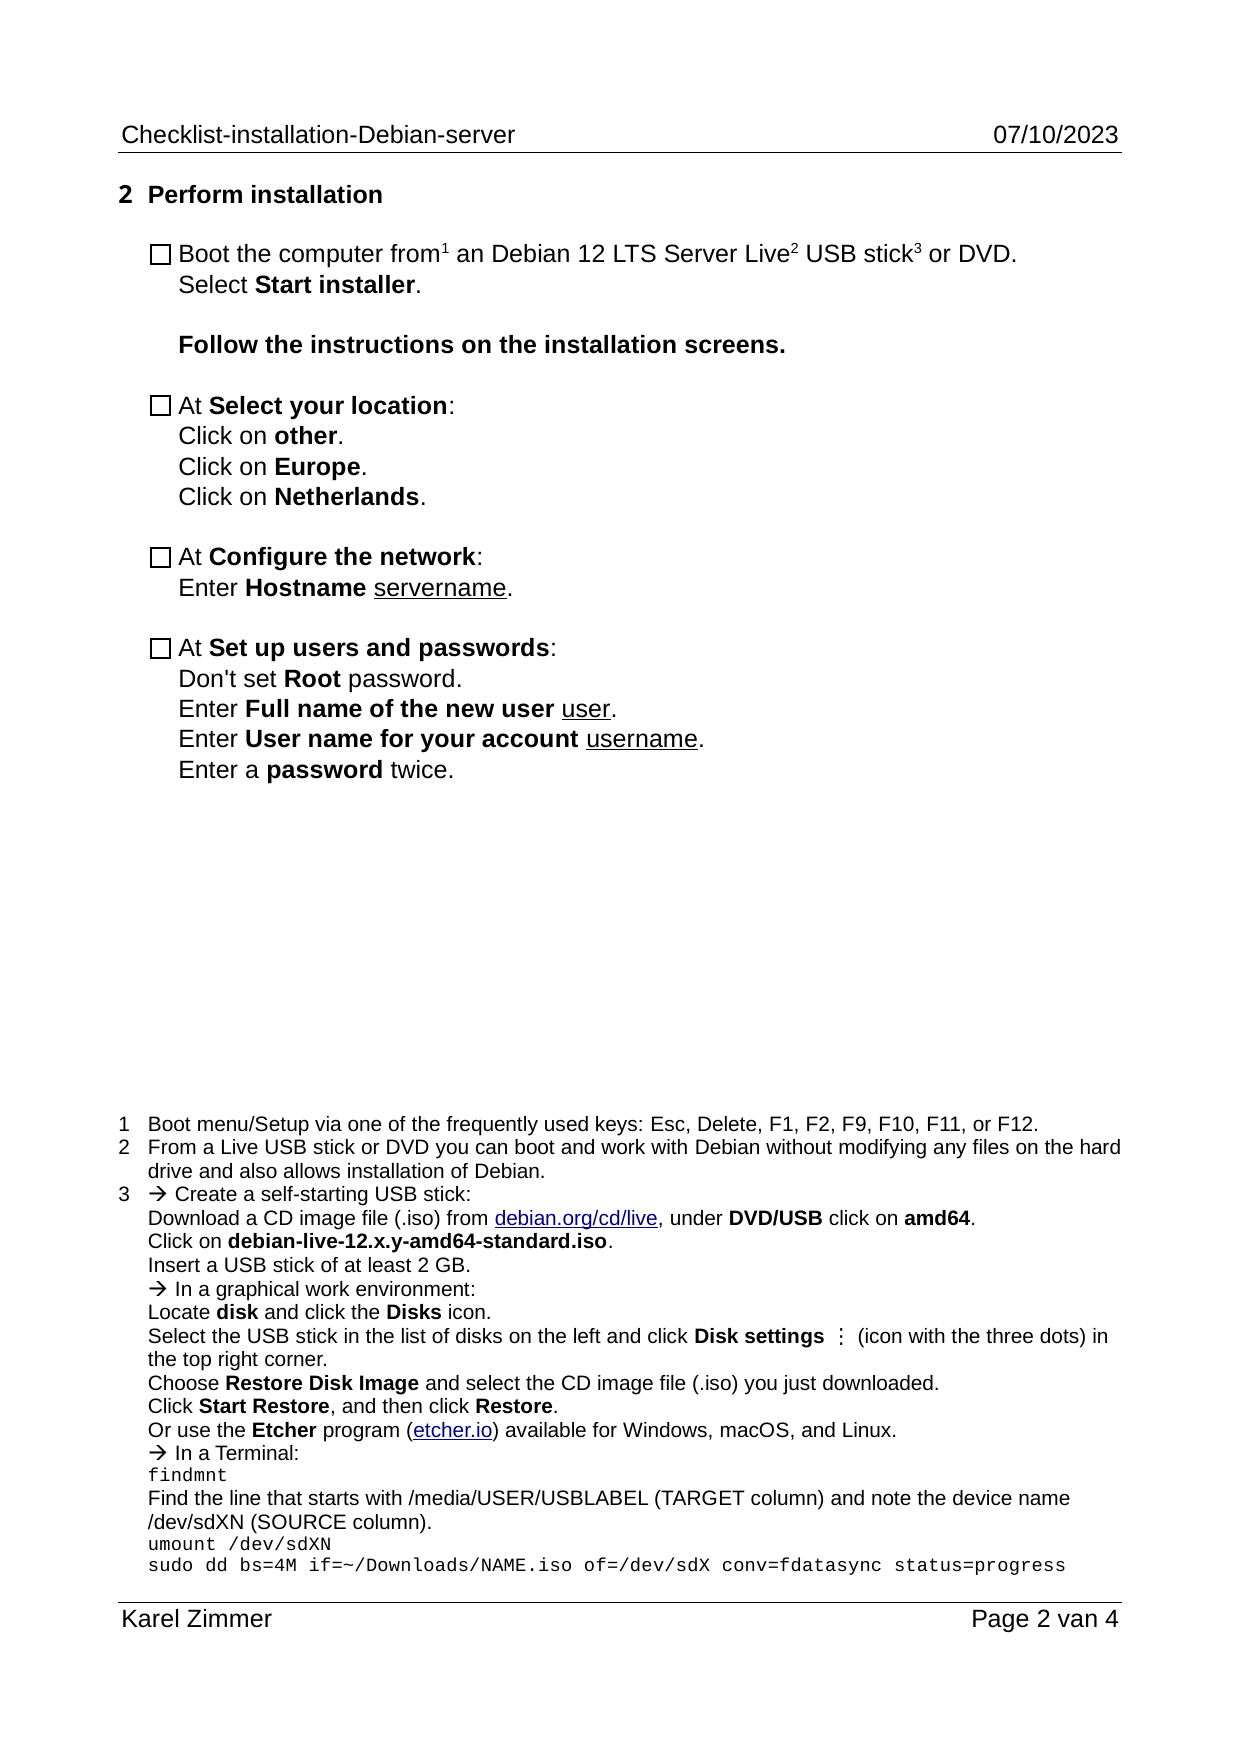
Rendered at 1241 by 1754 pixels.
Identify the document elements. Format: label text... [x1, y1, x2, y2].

table_cell At Set up users and passwords: [177, 633, 1122, 663]
table_cell At Configure the network: [177, 542, 1122, 572]
table_cell [142, 512, 177, 542]
table_cell [142, 694, 177, 724]
table_cell [124, 573, 142, 603]
table_cell [124, 633, 142, 663]
table_cell At Select your location: [177, 391, 1122, 421]
table_cell [124, 724, 142, 754]
table_cell [124, 512, 142, 542]
table_cell Enter User name for your account USERname. [177, 724, 1122, 754]
table_cell [177, 360, 1122, 391]
table_cell [142, 482, 177, 512]
table_cell [142, 421, 177, 451]
table_cell [142, 330, 177, 360]
table_cell [142, 300, 177, 330]
table_cell Don't set Root password. [177, 664, 1122, 694]
table_cell [124, 482, 142, 512]
table_cell [124, 451, 142, 482]
table_cell [142, 724, 177, 754]
table_cell [124, 664, 142, 694]
table_cell [142, 269, 177, 300]
table_cell [124, 754, 142, 785]
table_cell [142, 391, 177, 421]
table_cell [124, 300, 142, 330]
table_cell [142, 360, 177, 391]
table_cell [142, 603, 177, 633]
table_cell [124, 421, 142, 451]
table_header Boot the computer from an Debian 12 LTS Server Live USB stick or DVD. [177, 239, 1122, 269]
table_cell Enter Hostname servername. [177, 573, 1122, 603]
table_cell [142, 633, 177, 663]
table_cell [142, 542, 177, 572]
list Perform installation [118, 177, 1122, 211]
table_cell [124, 694, 142, 724]
table_cell [142, 664, 177, 694]
table_cell [124, 391, 142, 421]
table_cell Click on Netherlands. [177, 482, 1122, 512]
table_cell Follow the instructions on the installation screens. [177, 330, 1122, 360]
table_cell [124, 269, 142, 300]
table_cell [124, 330, 142, 360]
table_header [124, 239, 142, 269]
table_cell Select Start installer. [177, 269, 1122, 300]
table_cell Enter a password twice. [177, 754, 1122, 785]
table_cell Enter Full name of the new user USER. [177, 694, 1122, 724]
table_cell [142, 451, 177, 482]
table_cell [177, 300, 1122, 330]
table_cell Click on Europe. [177, 451, 1122, 482]
table_cell [177, 512, 1122, 542]
table_cell [142, 573, 177, 603]
table_cell Click on other. [177, 421, 1122, 451]
table_cell [124, 360, 142, 391]
table_cell [142, 754, 177, 785]
table_cell [124, 603, 142, 633]
table_cell [177, 603, 1122, 633]
table_header [142, 239, 177, 269]
table_cell [124, 542, 142, 572]
